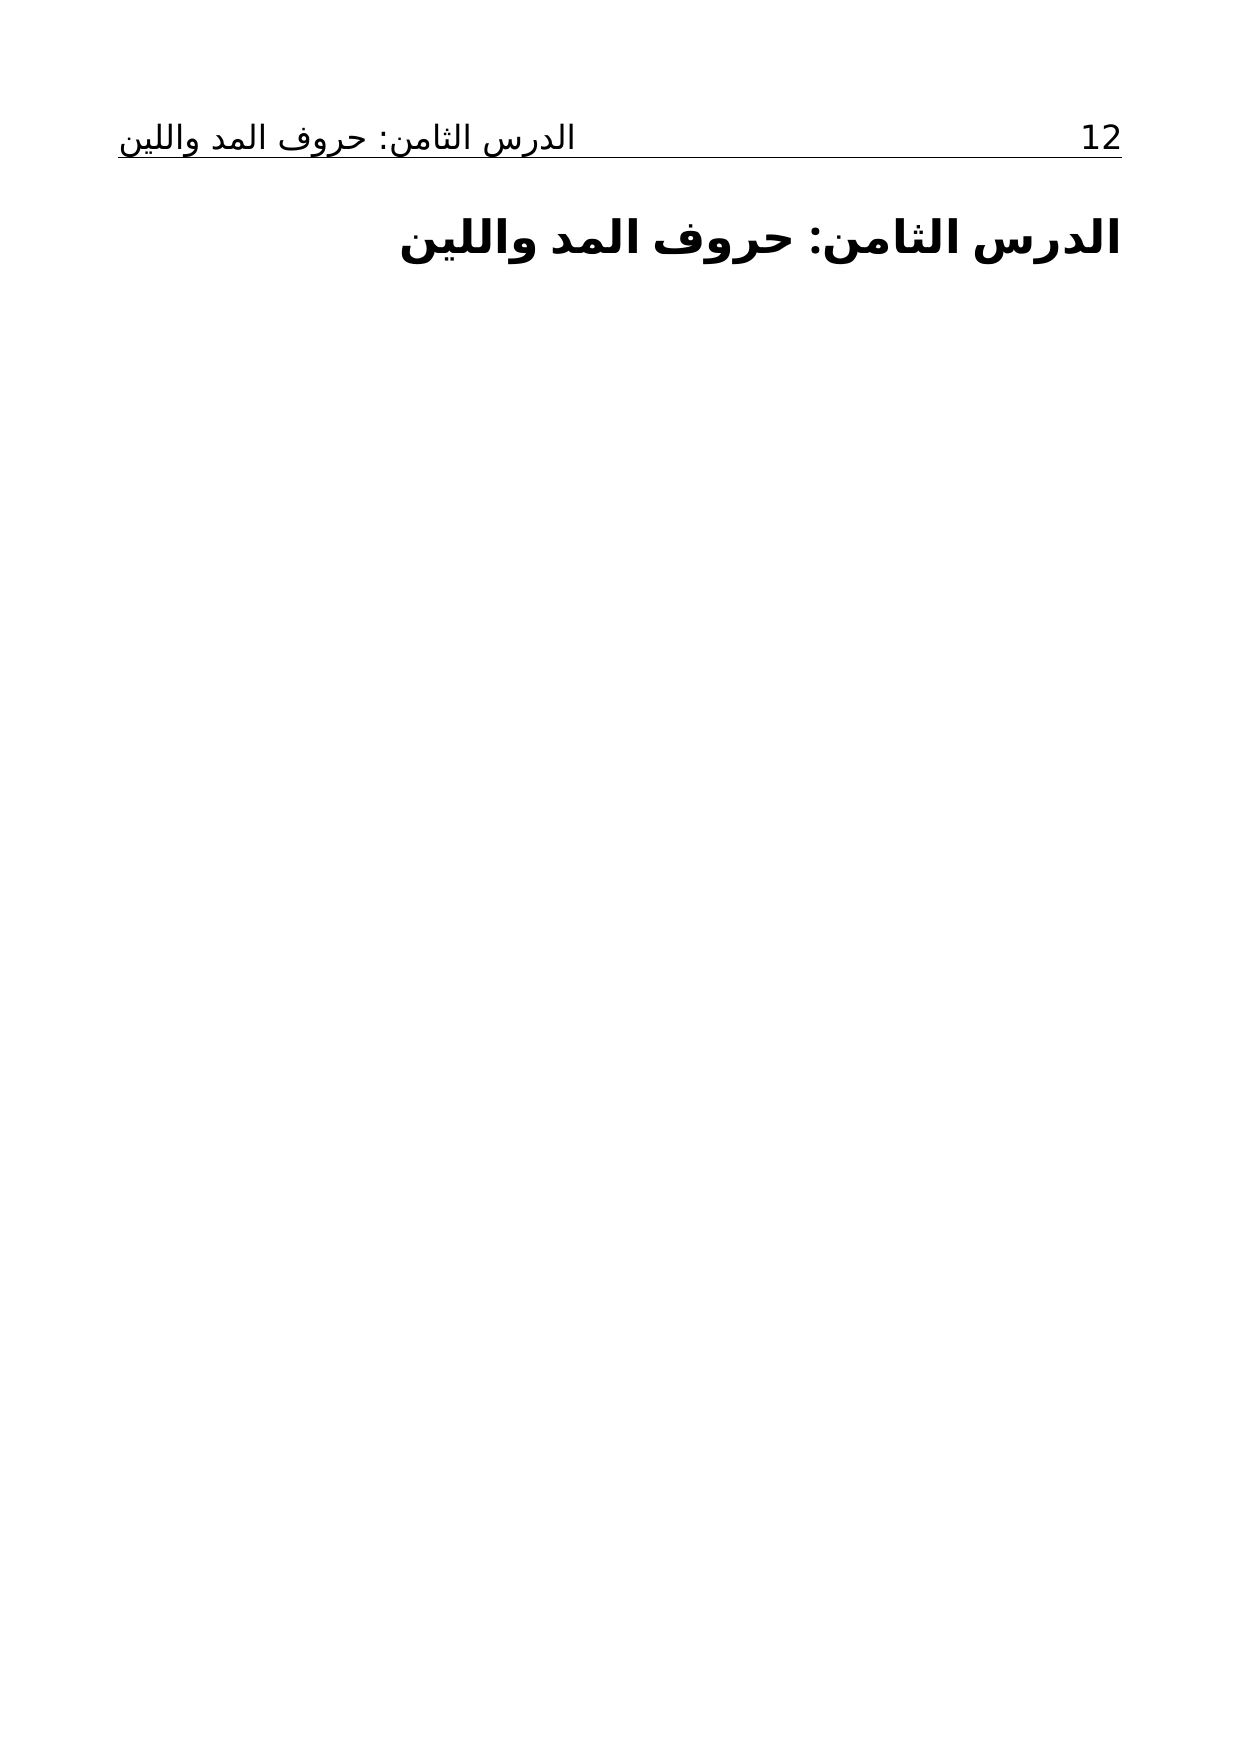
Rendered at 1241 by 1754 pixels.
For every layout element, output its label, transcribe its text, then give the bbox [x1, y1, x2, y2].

subtitle الدرس الثامن: حروف المد واللين [118, 212, 1122, 272]
